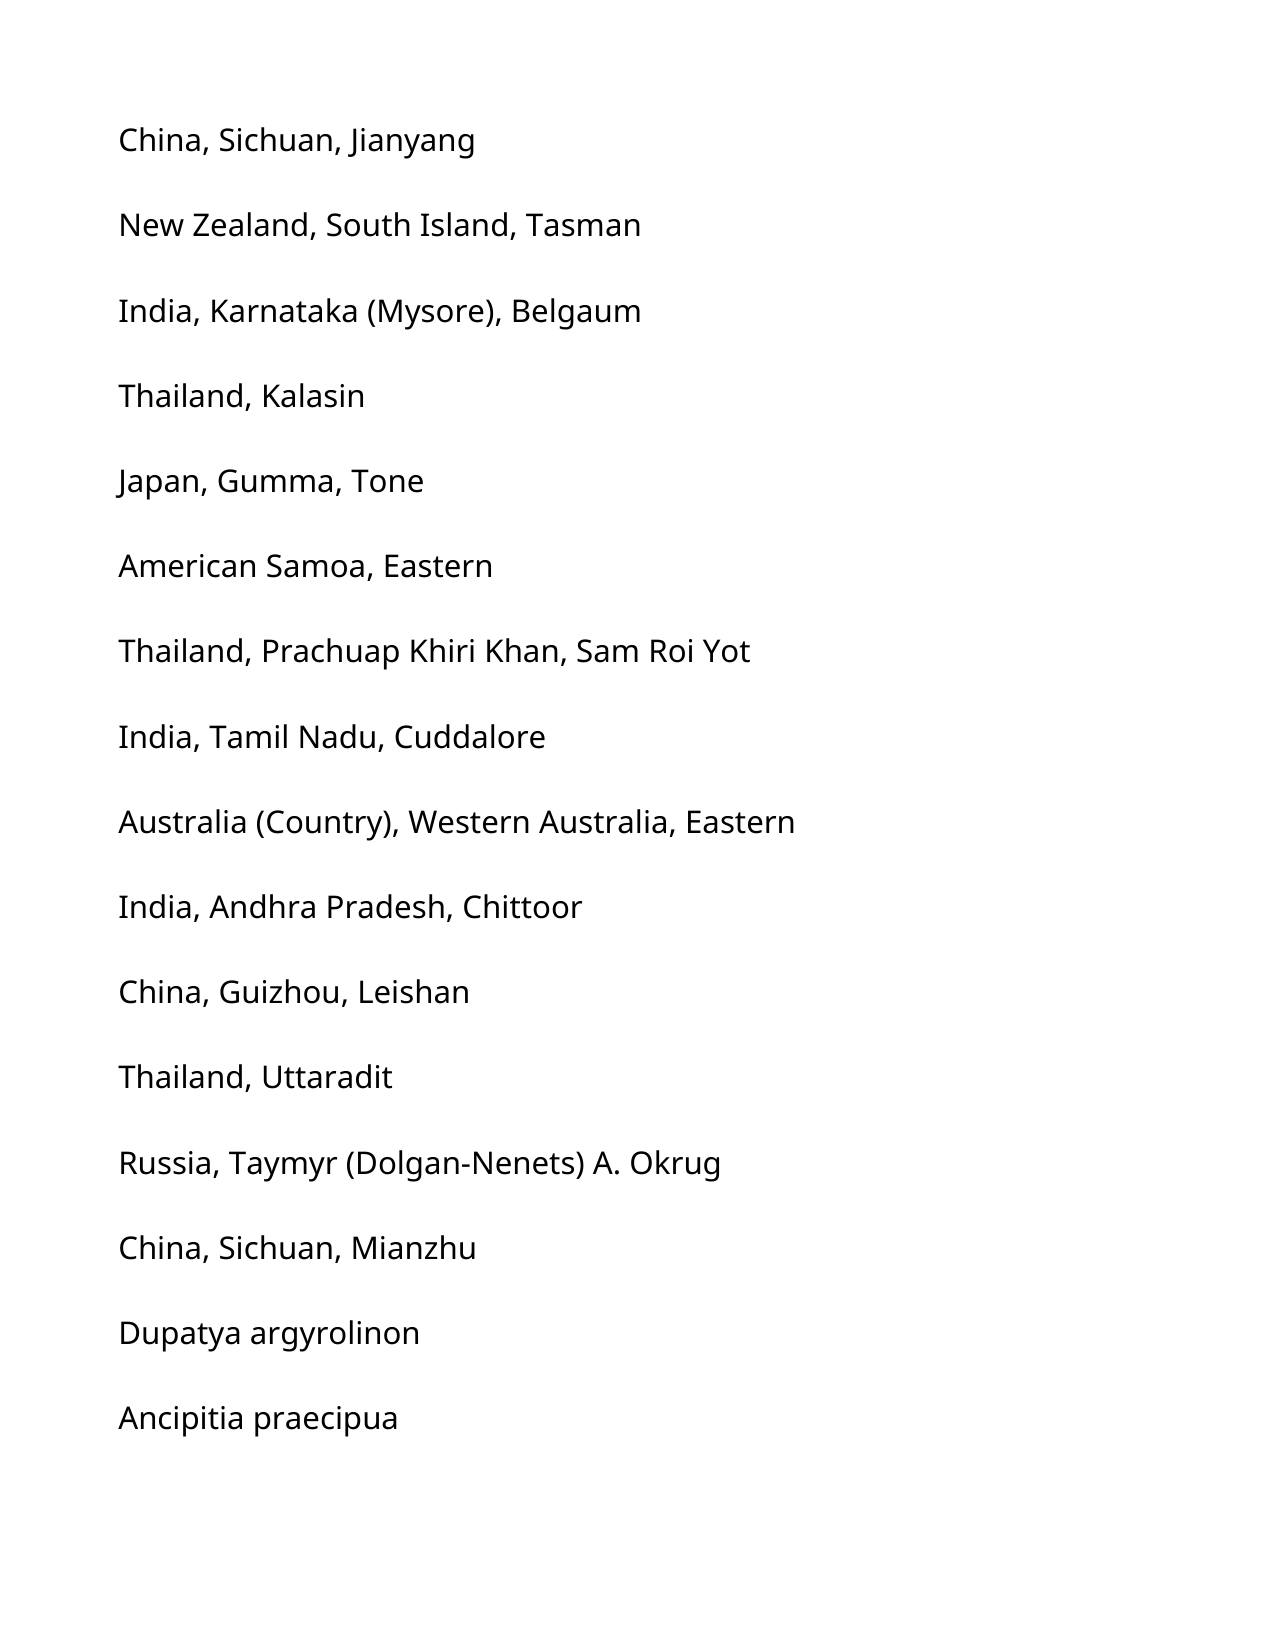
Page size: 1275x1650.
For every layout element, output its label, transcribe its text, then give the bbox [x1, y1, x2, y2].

text India, Karnataka (Mysore), Belgaum [118, 288, 1157, 374]
text India, Tamil Nadu, Cuddalore [118, 714, 1157, 800]
text India, Andhra Pradesh, Chittoor [118, 885, 1157, 970]
text Thailand, Kalasin [118, 374, 1157, 459]
text Dupatya argyrolinon [118, 1311, 1157, 1396]
text Japan, Gumma, Tone [118, 459, 1157, 544]
text New Zealand, South Island, Tasman [118, 203, 1157, 288]
text China, Sichuan, Jianyang [118, 118, 1157, 203]
text China, Sichuan, Mianzhu [118, 1226, 1157, 1311]
text Thailand, Uttaradit [118, 1055, 1157, 1141]
text Australia (Country), Western Australia, Eastern [118, 800, 1157, 885]
text China, Guizhou, Leishan [118, 970, 1157, 1055]
text American Samoa, Eastern [118, 544, 1157, 629]
text Thailand, Prachuap Khiri Khan, Sam Roi Yot [118, 629, 1157, 714]
text Russia, Taymyr (Dolgan-Nenets) A. Okrug [118, 1141, 1157, 1226]
text Ancipitia praecipua [118, 1396, 1157, 1481]
